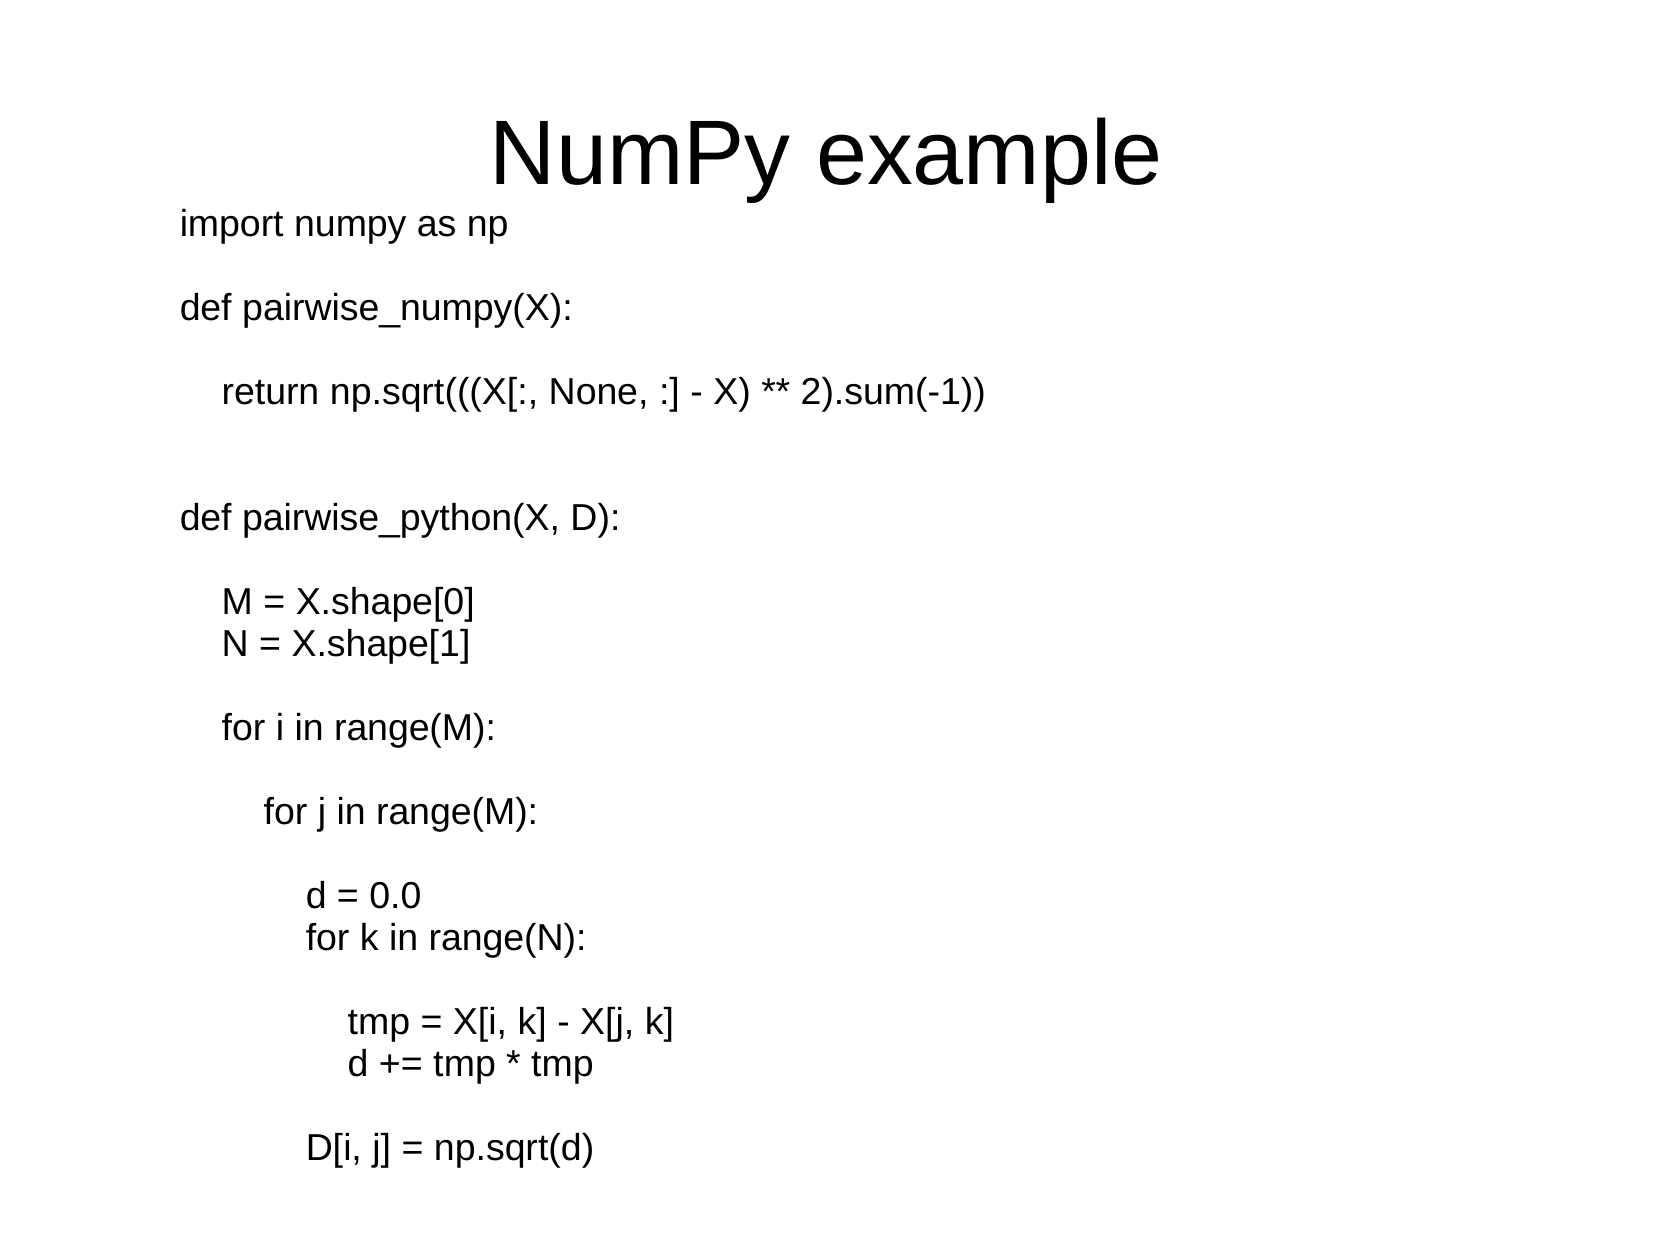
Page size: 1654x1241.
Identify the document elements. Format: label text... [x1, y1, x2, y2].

text_box import numpy as np def pairwise_numpy(X): return np.sqrt(((X[:, None, :] - X) ** 2).sum(-1)) def pairwise_python(X, D): M = X.shape[0] N = X.shape[1] for i in range(M): for j in range(M): d = 0.0 for k in range(N): tmp = X[i, k] - X[j, k] d += tmp * tmp D[i, j] = np.sqrt(d) [165, 195, 1002, 1176]
title NumPy example [82, 49, 1571, 257]
